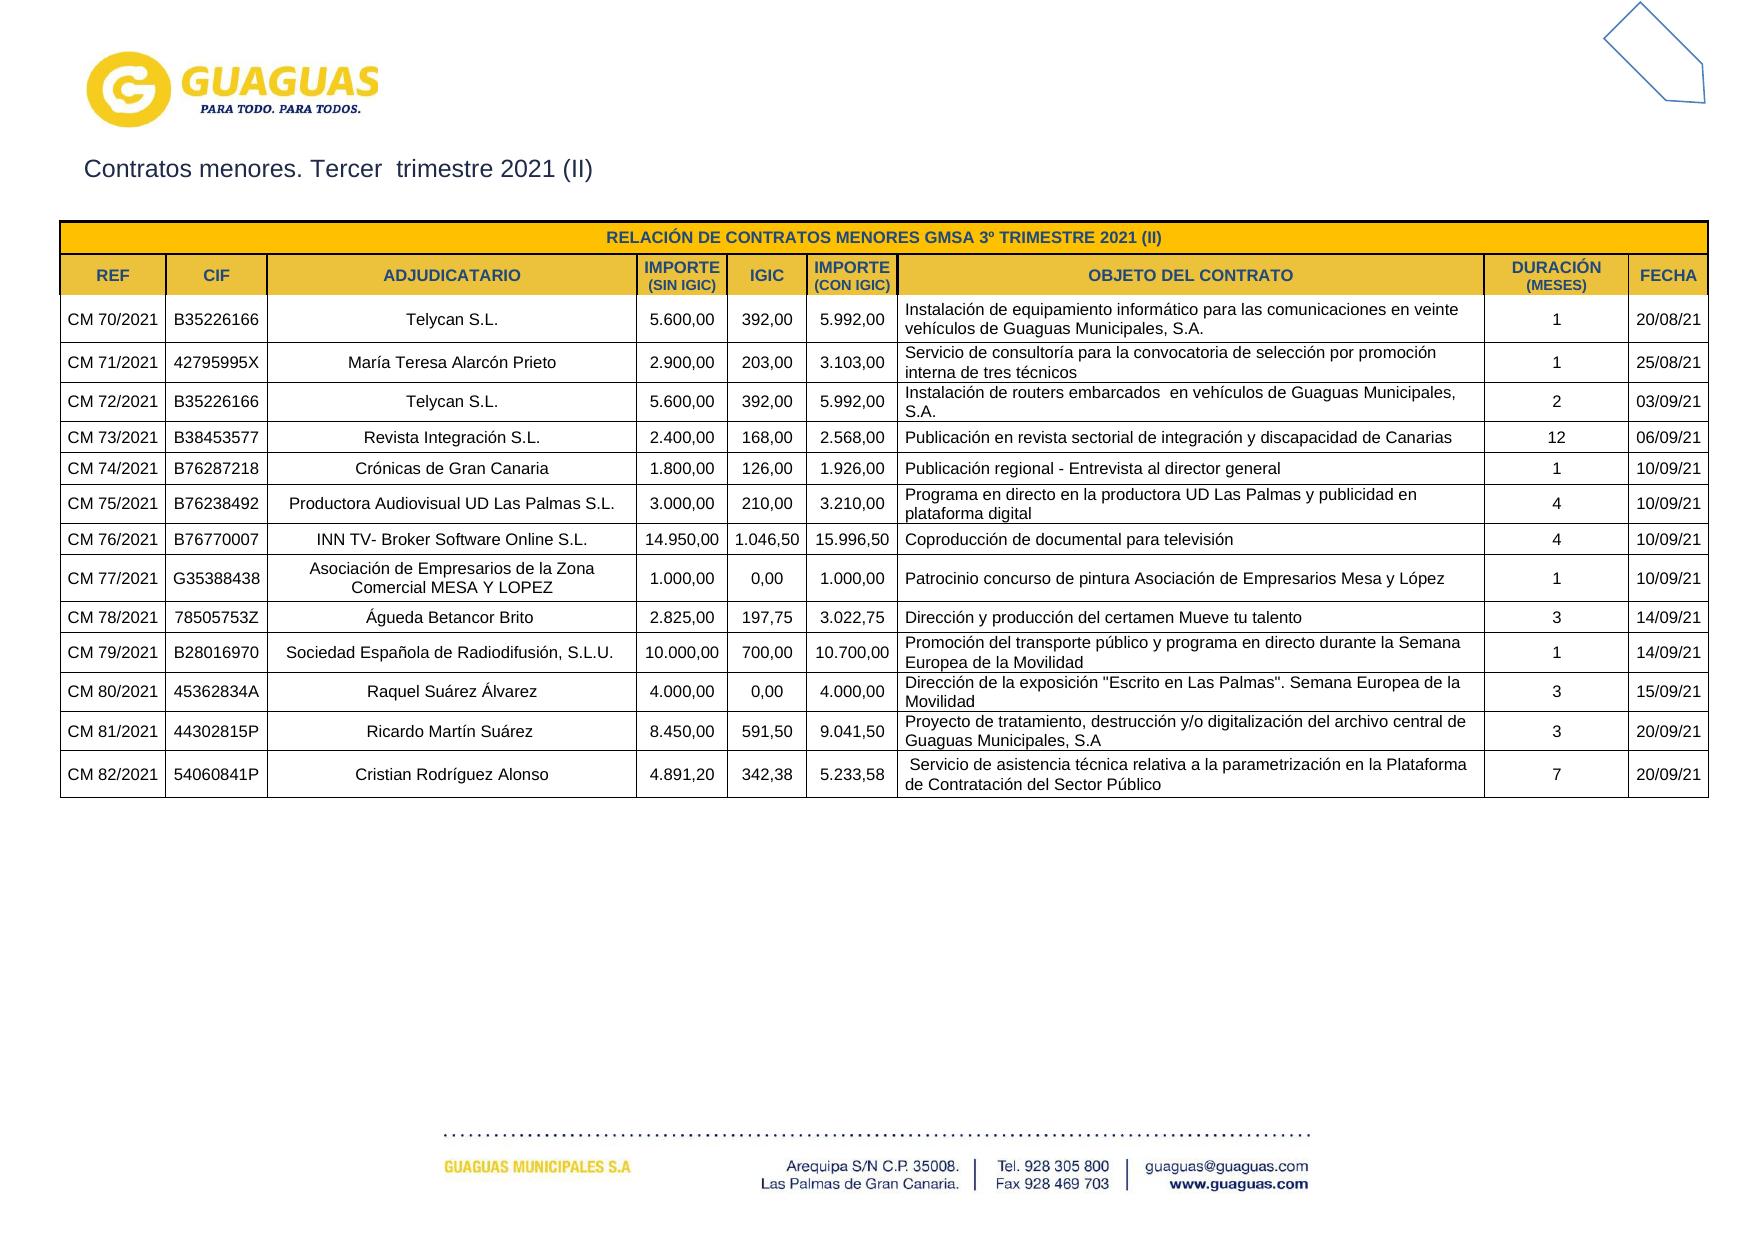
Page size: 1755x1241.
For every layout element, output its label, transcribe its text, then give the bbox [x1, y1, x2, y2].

table_cell 591,50 [728, 712, 806, 750]
table_cell 5.600,00 [637, 295, 727, 342]
table_cell Proyecto de tratamiento, destrucción y/o digitalización del archivo central de Guaguas Municipales, S.A [898, 712, 1484, 750]
table_cell Programa en directo en la productora UD Las Palmas y publicidad en plataforma digital [898, 485, 1484, 523]
text Contratos menores. Tercer trimestre 2021 (II) [84, 154, 1694, 183]
table_cell Águeda Betancor Brito [268, 602, 636, 632]
table_cell 4.000,00 [637, 673, 727, 711]
table_cell Coproducción de documental para televisión [898, 524, 1484, 554]
table_cell CM 72/2021 [61, 383, 165, 421]
table_cell 3 [1485, 712, 1628, 750]
table_cell CM 81/2021 [61, 712, 165, 750]
table_cell Instalación de routers embarcados en vehículos de Guaguas Municipales, S.A. [898, 383, 1484, 421]
table_cell B35226166 [166, 295, 267, 342]
table_cell 14.950,00 [637, 524, 727, 554]
picture [443, 1134, 1311, 1194]
table_cell 9.041,50 [807, 712, 897, 750]
table_cell 5.992,00 [807, 383, 897, 421]
table_cell DURACIÓN (MESES) [1485, 255, 1628, 295]
table_cell 78505753Z [166, 602, 267, 632]
table_cell 1 [1485, 295, 1628, 342]
table_cell 3.103,00 [807, 343, 897, 382]
table_cell Revista Integración S.L. [268, 422, 636, 452]
table_cell 197,75 [728, 602, 806, 632]
table_cell 42795995X [166, 343, 267, 382]
table_cell 4.000,00 [807, 673, 897, 711]
table_cell 10/09/21 [1629, 453, 1708, 483]
table_cell ADJUDICATARIO [268, 255, 636, 295]
table_cell 5.233,58 [807, 751, 897, 797]
table_cell 1.000,00 [807, 555, 897, 601]
table_cell CM 73/2021 [61, 422, 165, 452]
table_cell Productora Audiovisual UD Las Palmas S.L. [268, 485, 636, 523]
table_cell 3.210,00 [807, 485, 897, 523]
table_cell IMPORTE (SIN IGIC) [638, 255, 726, 295]
table_cell B28016970 [166, 633, 267, 672]
table_cell Sociedad Española de Radiodifusión, S.L.U. [268, 633, 636, 672]
table_cell 700,00 [728, 633, 806, 672]
table_cell Telycan S.L. [268, 295, 636, 342]
table_cell INN TV- Broker Software Online S.L. [268, 524, 636, 554]
table_cell 1.000,00 [637, 555, 727, 601]
table_cell Crónicas de Gran Canaria [268, 453, 636, 483]
table_cell B76238492 [166, 485, 267, 523]
table_cell CM 76/2021 [61, 524, 165, 554]
table_cell 5.992,00 [807, 295, 897, 342]
table_cell 20/08/21 [1629, 295, 1708, 342]
table_header RELACIÓN DE CONTRATOS MENORES GMSA 3º TRIMESTRE 2021 (II) [61, 223, 1707, 253]
table_cell 45362834A [166, 673, 267, 711]
table_cell 4 [1485, 485, 1628, 523]
table_cell 14/09/21 [1629, 602, 1708, 632]
table_cell B35226166 [166, 383, 267, 421]
table_cell 3.000,00 [637, 485, 727, 523]
table_cell 12 [1485, 422, 1628, 452]
table_cell Cristian Rodríguez Alonso [268, 751, 636, 797]
table_cell 2.568,00 [807, 422, 897, 452]
table_cell 15.996,50 [807, 524, 897, 554]
table_cell CM 79/2021 [61, 633, 165, 672]
table_cell CM 80/2021 [61, 673, 165, 711]
table_cell 10.700,00 [807, 633, 897, 672]
table_cell 10.000,00 [637, 633, 727, 672]
table_cell Dirección y producción del certamen Mueve tu talento [898, 602, 1484, 632]
table_cell María Teresa Alarcón Prieto [268, 343, 636, 382]
table_cell CM 82/2021 [61, 751, 165, 797]
table_cell 06/09/21 [1629, 422, 1708, 452]
table_cell 0,00 [728, 673, 806, 711]
table_cell 10/09/21 [1629, 555, 1708, 601]
table_cell Telycan S.L. [268, 383, 636, 421]
table_cell Publicación regional - Entrevista al director general [898, 453, 1484, 483]
table_cell Ricardo Martín Suárez [268, 712, 636, 750]
table_cell 25/08/21 [1629, 343, 1708, 382]
table_cell B76287218 [166, 453, 267, 483]
table_cell CM 71/2021 [61, 343, 165, 382]
table_cell 342,38 [728, 751, 806, 797]
table_cell 15/09/21 [1629, 673, 1708, 711]
table_cell 2.900,00 [637, 343, 727, 382]
table_cell 20/09/21 [1629, 712, 1708, 750]
table_cell 1 [1485, 343, 1628, 382]
table_cell 20/09/21 [1629, 751, 1708, 797]
table_cell 54060841P [166, 751, 267, 797]
table_cell Patrocinio concurso de pintura Asociación de Empresarios Mesa y López [898, 555, 1484, 601]
table_cell OBJETO DEL CONTRATO [899, 255, 1483, 295]
table_cell 1.046,50 [728, 524, 806, 554]
table_cell 14/09/21 [1629, 633, 1708, 672]
table_cell 392,00 [728, 383, 806, 421]
table_cell 126,00 [728, 453, 806, 483]
table_cell 7 [1485, 751, 1628, 797]
table_cell Asociación de Empresarios de la Zona Comercial MESA Y LOPEZ [268, 555, 636, 601]
table_cell IMPORTE (CON IGIC) [808, 255, 896, 295]
table_cell Publicación en revista sectorial de integración y discapacidad de Canarias [898, 422, 1484, 452]
table_cell 1.800,00 [637, 453, 727, 483]
table_cell 44302815P [166, 712, 267, 750]
table_cell 2 [1485, 383, 1628, 421]
table_cell 03/09/21 [1629, 383, 1708, 421]
table_cell 1.926,00 [807, 453, 897, 483]
table_cell 3.022,75 [807, 602, 897, 632]
table_cell 1 [1485, 555, 1628, 601]
table_cell 168,00 [728, 422, 806, 452]
table_cell 2.400,00 [637, 422, 727, 452]
table_cell B76770007 [166, 524, 267, 554]
table_cell CM 78/2021 [61, 602, 165, 632]
table_cell 203,00 [728, 343, 806, 382]
table_cell CIF [167, 255, 266, 295]
table_cell 4.891,20 [637, 751, 727, 797]
table_cell CM 74/2021 [61, 453, 165, 483]
table_cell FECHA [1629, 255, 1707, 295]
table_cell 4 [1485, 524, 1628, 554]
table_cell 1 [1485, 633, 1628, 672]
table_cell 3 [1485, 602, 1628, 632]
table_cell 392,00 [728, 295, 806, 342]
table_cell Promoción del transporte público y programa en directo durante la Semana Europea de la Movilidad [898, 633, 1484, 672]
table_cell Servicio de asistencia técnica relativa a la parametrización en la Plataforma de Contratación del Sector Público [898, 751, 1484, 797]
table_cell CM 75/2021 [61, 485, 165, 523]
table_cell Instalación de equipamiento informático para las comunicaciones en veinte vehículos de Guaguas Municipales, S.A. [898, 295, 1484, 342]
table_cell B38453577 [166, 422, 267, 452]
table_cell 3 [1485, 673, 1628, 711]
table_cell REF [61, 255, 165, 295]
table_cell CM 70/2021 [61, 295, 165, 342]
table_cell 0,00 [728, 555, 806, 601]
table_cell G35388438 [166, 555, 267, 601]
table_cell Dirección de la exposición "Escrito en Las Palmas". Semana Europea de la Movilidad [898, 673, 1484, 711]
table_cell 10/09/21 [1629, 524, 1708, 554]
picture [86, 51, 378, 128]
table_cell Servicio de consultoría para la convocatoria de selección por promoción interna de tres técnicos [898, 343, 1484, 382]
table_cell 1 [1485, 453, 1628, 483]
table_cell 5.600,00 [637, 383, 727, 421]
table_cell Raquel Suárez Álvarez [268, 673, 636, 711]
table_cell 8.450,00 [637, 712, 727, 750]
table_cell 2.825,00 [637, 602, 727, 632]
table_cell 10/09/21 [1629, 485, 1708, 523]
table_cell 210,00 [728, 485, 806, 523]
table_cell CM 77/2021 [61, 555, 165, 601]
table_cell IGIC [728, 255, 806, 295]
